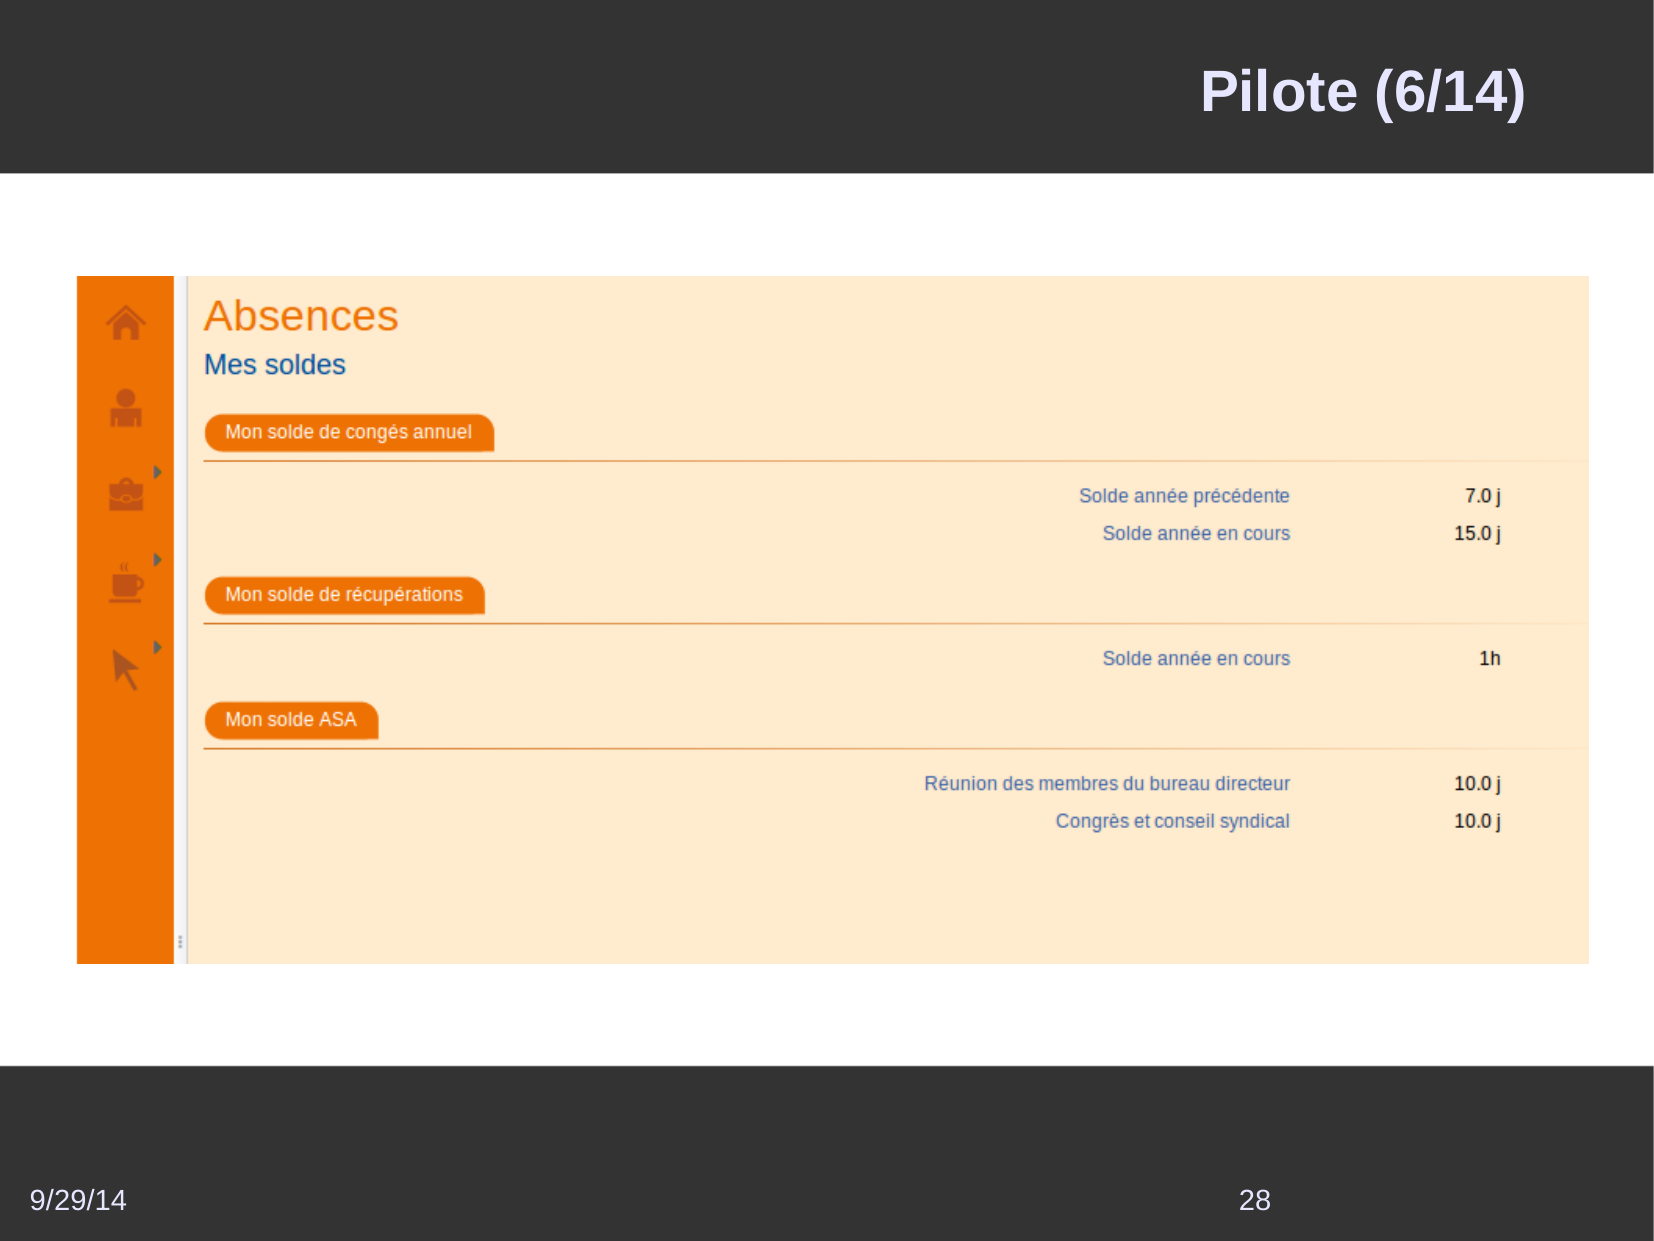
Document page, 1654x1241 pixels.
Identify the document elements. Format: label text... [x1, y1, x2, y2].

picture [0, 0, 1654, 1241]
title Pilote (6/14) [1200, 53, 1642, 124]
text_box 9/29/14 [29, 1181, 566, 1241]
text_box [1238, 1181, 1625, 1241]
